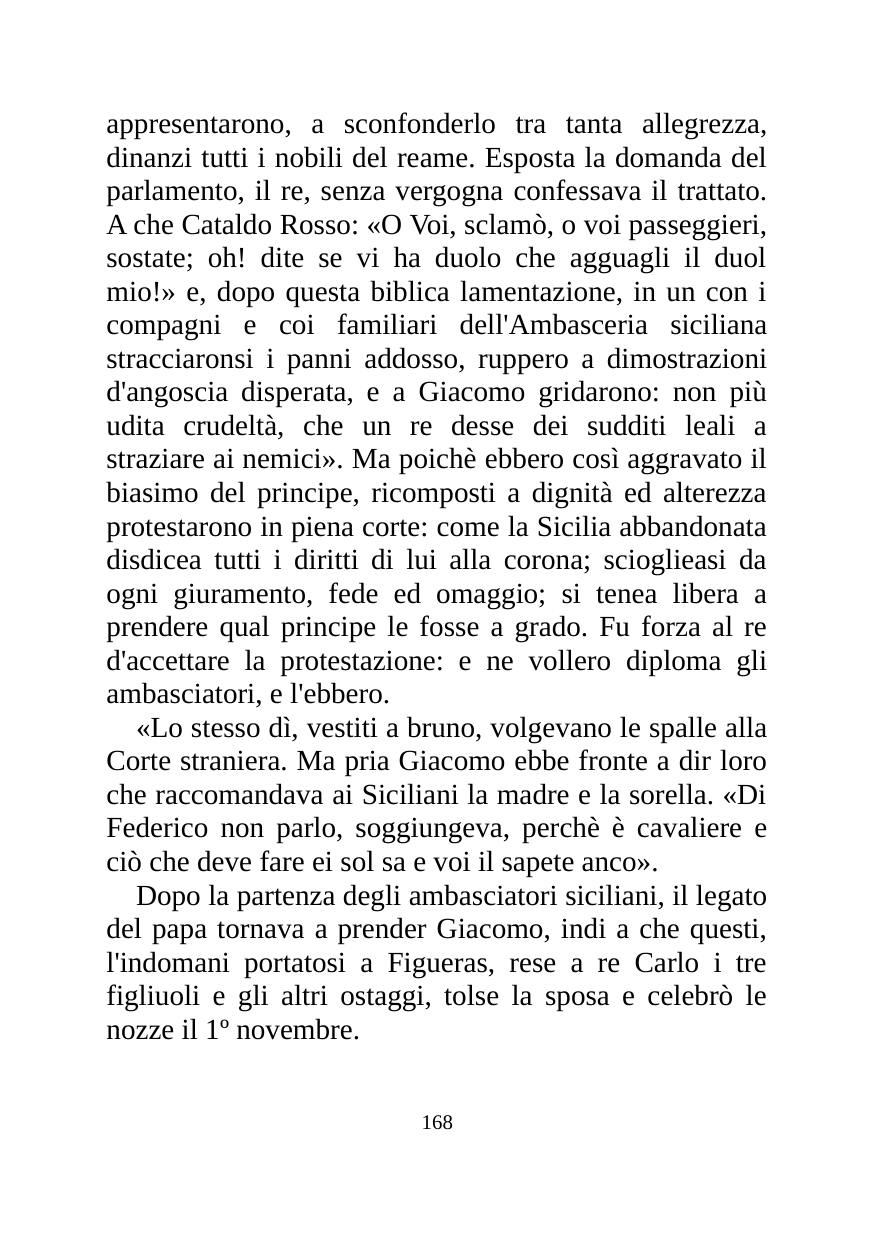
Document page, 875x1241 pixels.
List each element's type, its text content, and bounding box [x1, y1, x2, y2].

text appresentarono, a sconfonderlo tra tanta allegrezza, dinanzi tutti i nobili del reame. Esposta la domanda del parlamento, il re, senza vergogna confessava il trattato. A che Cataldo Rosso: «O Voi, sclamò, o voi passeggieri, sostate; oh! dite se vi ha duolo che agguagli il duol mio!» e, dopo questa biblica lamentazione, in un con i compagni e coi familiari dell'Ambasceria siciliana stracciaronsi i panni addosso, ruppero a dimostrazioni d'angoscia disperata, e a Giacomo gridarono: non più udita crudeltà, che un re desse dei sudditi leali a straziare ai nemici». Ma poichè ebbero così aggravato il biasimo del principe, ricomposti a dignità ed alterezza protestarono in piena corte: come la Sicilia abbandonata disdicea tutti i diritti di lui alla corona; scioglieasi da ogni giuramento, fede ed omaggio; si tenea libera a prendere qual principe le fosse a grado. Fu forza al re d'accettare la protestazione: e ne vollero diploma gli ambasciatori, e l'ebbero. [106, 106, 768, 710]
text Dopo la partenza degli ambasciatori siciliani, il legato del papa tornava a prender Giacomo, indi a che questi, l'indomani portatosi a Figueras, rese a re Carlo i tre figliuoli e gli altri ostaggi, tolse la sposa e celebrò le nozze il 1º novembre. [106, 878, 768, 1045]
text «Lo stesso dì, vestiti a bruno, volgevano le spalle alla Corte straniera. Ma pria Giacomo ebbe fronte a dir loro che raccomandava ai Siciliani la madre e la sorella. «Di Federico non parlo, soggiungeva, perchè è cavaliere e ciò che deve fare ei sol sa e voi il sapete anco». [106, 710, 768, 878]
